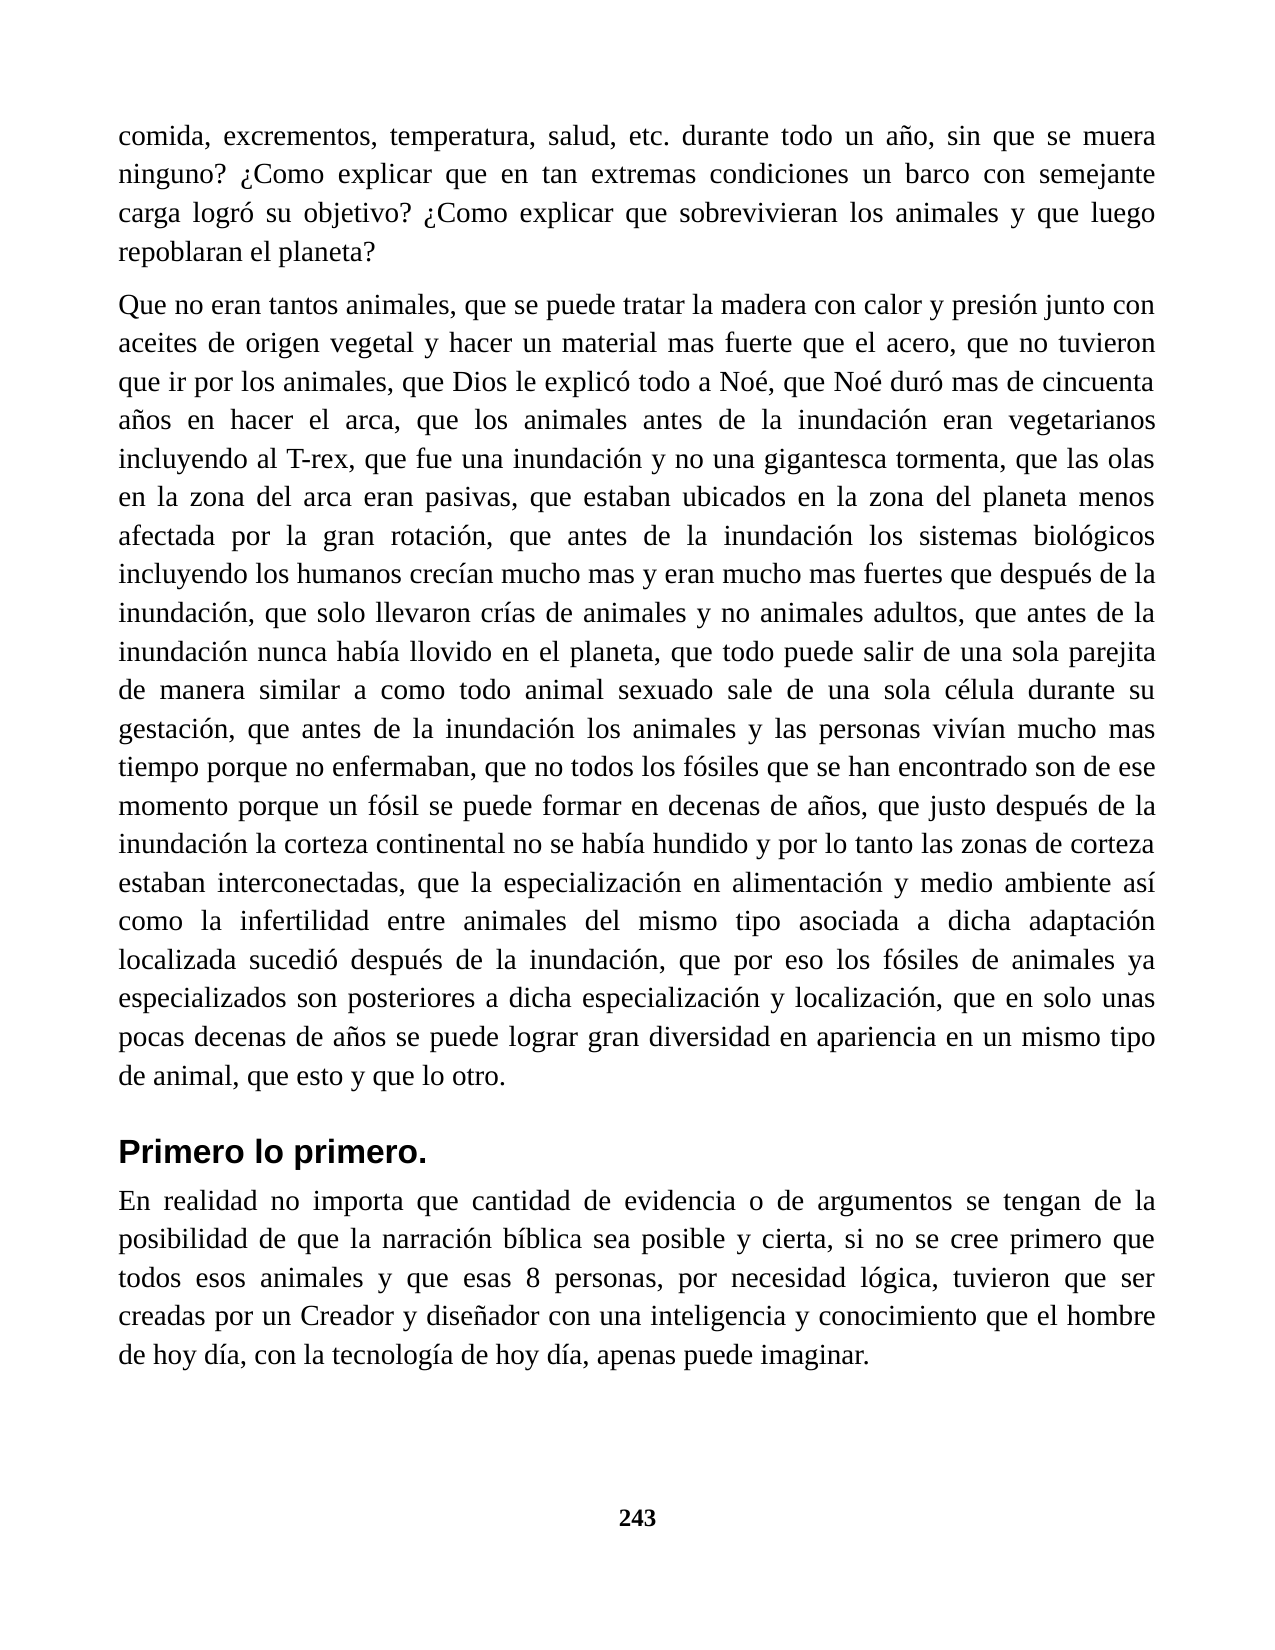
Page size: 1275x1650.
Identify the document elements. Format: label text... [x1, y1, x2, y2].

subtitle Primero lo primero. [118, 1132, 1157, 1170]
text En realidad no importa que cantidad de evidencia o de argumentos se tengan de la posibilidad de que la narración bíblica sea posible y cierta, si no se cree primero que todos esos animales y que esas 8 personas, por necesidad lógica, tuvieron que ser creadas por un Creador y diseñador con una inteligencia y conocimiento que el hombre de hoy día, con la tecnología de hoy día, apenas puede imaginar. [118, 1183, 1157, 1371]
text comida, excrementos, temperatura, salud, etc. durante todo un año, sin que se muera ninguno? ¿Como explicar que en tan extremas condiciones un barco con semejante carga logró su objetivo? ¿Como explicar que sobrevivieran los animales y que luego repoblaran el planeta? [118, 118, 1157, 267]
text Que no eran tantos animales, que se puede tratar la madera con calor y presión junto con aceites de origen vegetal y hacer un material mas fuerte que el acero, que no tuvieron que ir por los animales, que Dios le explicó todo a Noé, que Noé duró mas de cincuenta años en hacer el arca, que los animales antes de la inundación eran vegetarianos incluyendo al T-rex, que fue una inundación y no una gigantesca tormenta, que las olas en la zona del arca eran pasivas, que estaban ubicados en la zona del planeta menos afectada por la gran rotación, que antes de la inundación los sistemas biológicos incluyendo los humanos crecían mucho mas y eran mucho mas fuertes que después de la inundación, que solo llevaron crías de animales y no animales adultos, que antes de la inundación nunca había llovido en el planeta, que todo puede salir de una sola parejita de manera similar a como todo animal sexuado sale de una sola célula durante su gestación, que antes de la inundación los animales y las personas vivían mucho mas tiempo porque no enfermaban, que no todos los fósiles que se han encontrado son de ese momento porque un fósil se puede formar en decenas de años, que justo después de la inundación la corteza continental no se había hundido y por lo tanto las zonas de corteza estaban interconectadas, que la especialización en alimentación y medio ambiente así como la infertilidad entre animales del mismo tipo asociada a dicha adaptación localizada sucedió después de la inundación, que por eso los fósiles de animales ya especializados son posteriores a dicha especialización y localización, que en solo unas pocas decenas de años se puede lograr gran diversidad en apariencia en un mismo tipo de animal, que esto y que lo otro. [118, 287, 1157, 1091]
